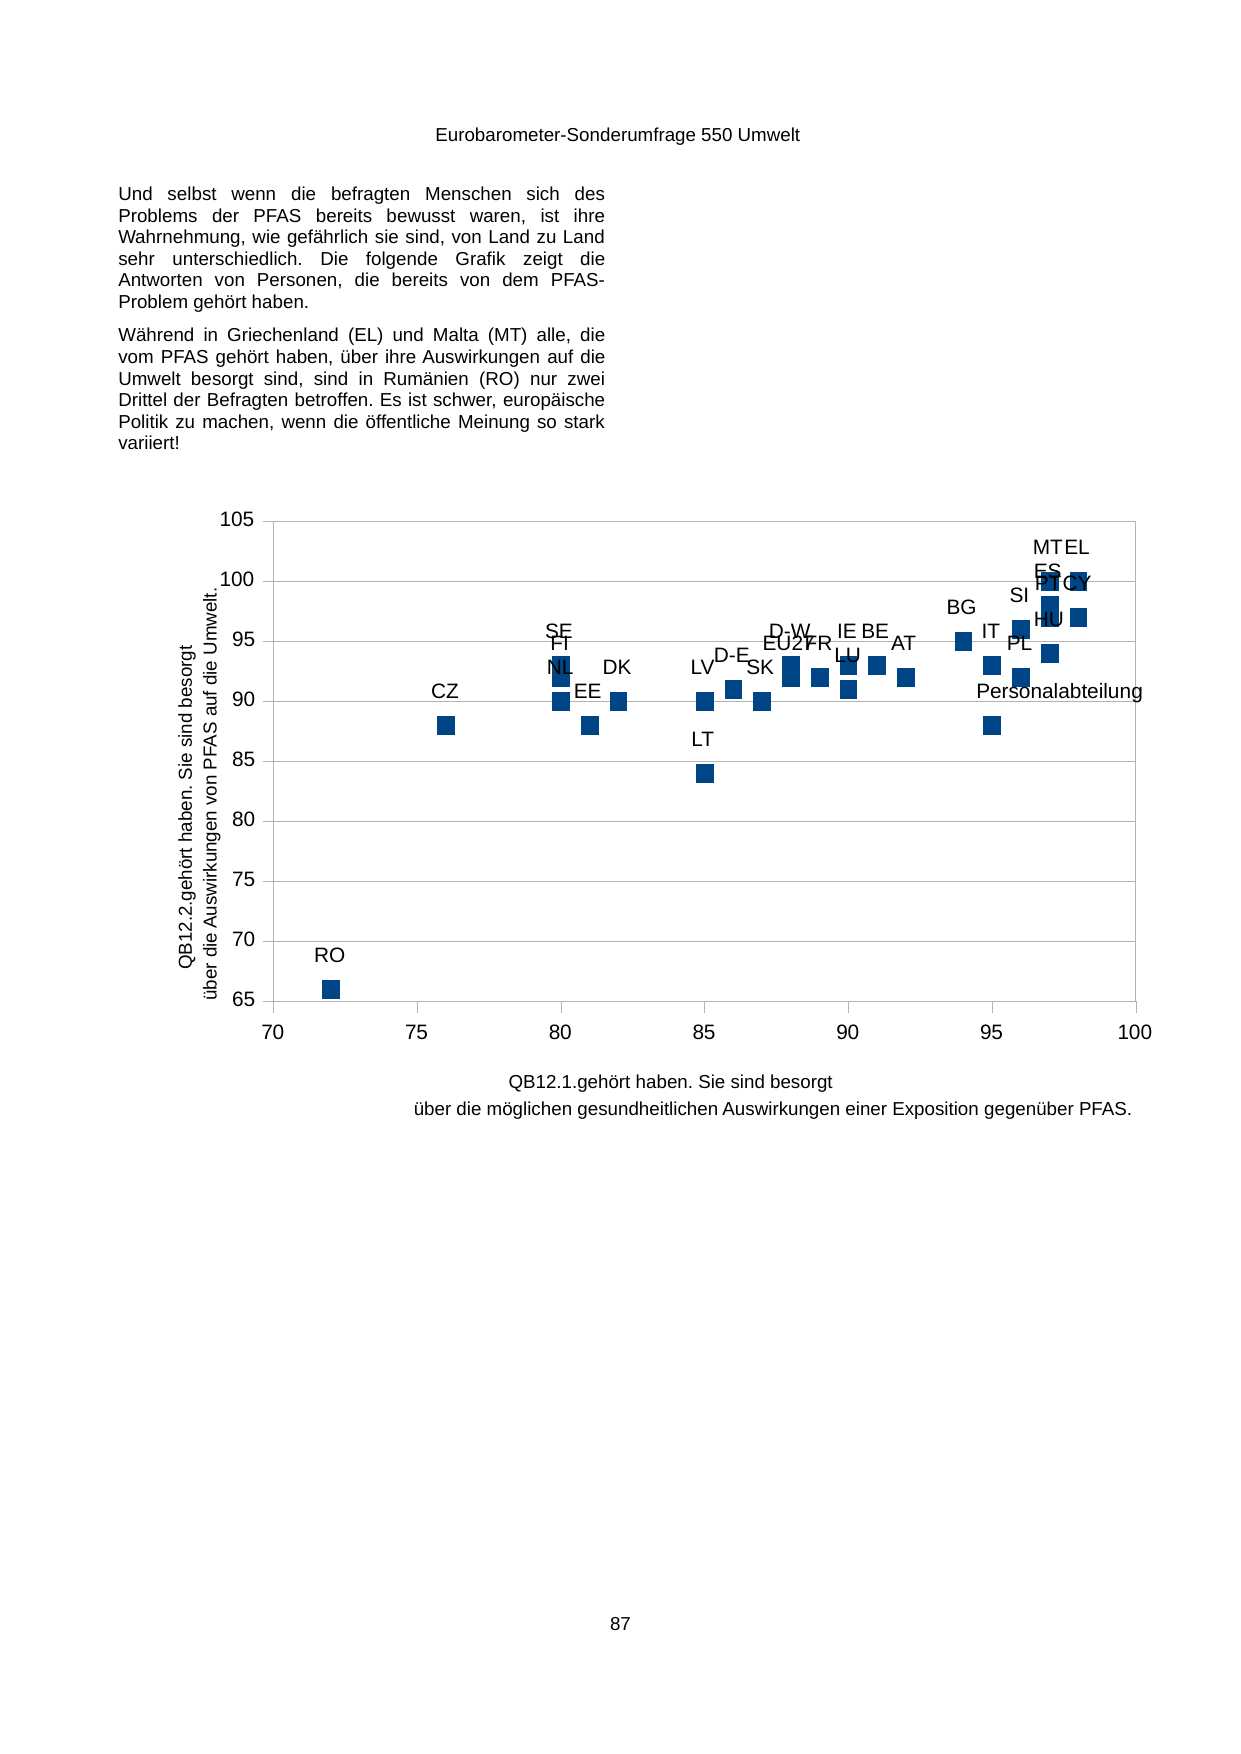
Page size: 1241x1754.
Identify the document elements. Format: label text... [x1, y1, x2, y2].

text Während in Griechenland (EL) und Malta (MT) alle, die vom PFAS gehört haben, über ihre Auswirkungen auf die Umwelt besorgt sind, sind in Rumänien (RO) nur zwei Drittel der Befragten betroffen. Es ist schwer, europäische Politik zu machen, wenn die öffentliche Meinung so stark variiert! [118, 324, 605, 454]
text Und selbst wenn die befragten Menschen sich des Problems der PFAS bereits bewusst waren, ist ihre Wahrnehmung, wie gefährlich sie sind, von Land zu Land sehr unterschiedlich. Die folgende Grafik zeigt die Antworten von Personen, die bereits von dem PFAS-Problem gehört haben. [118, 183, 605, 312]
